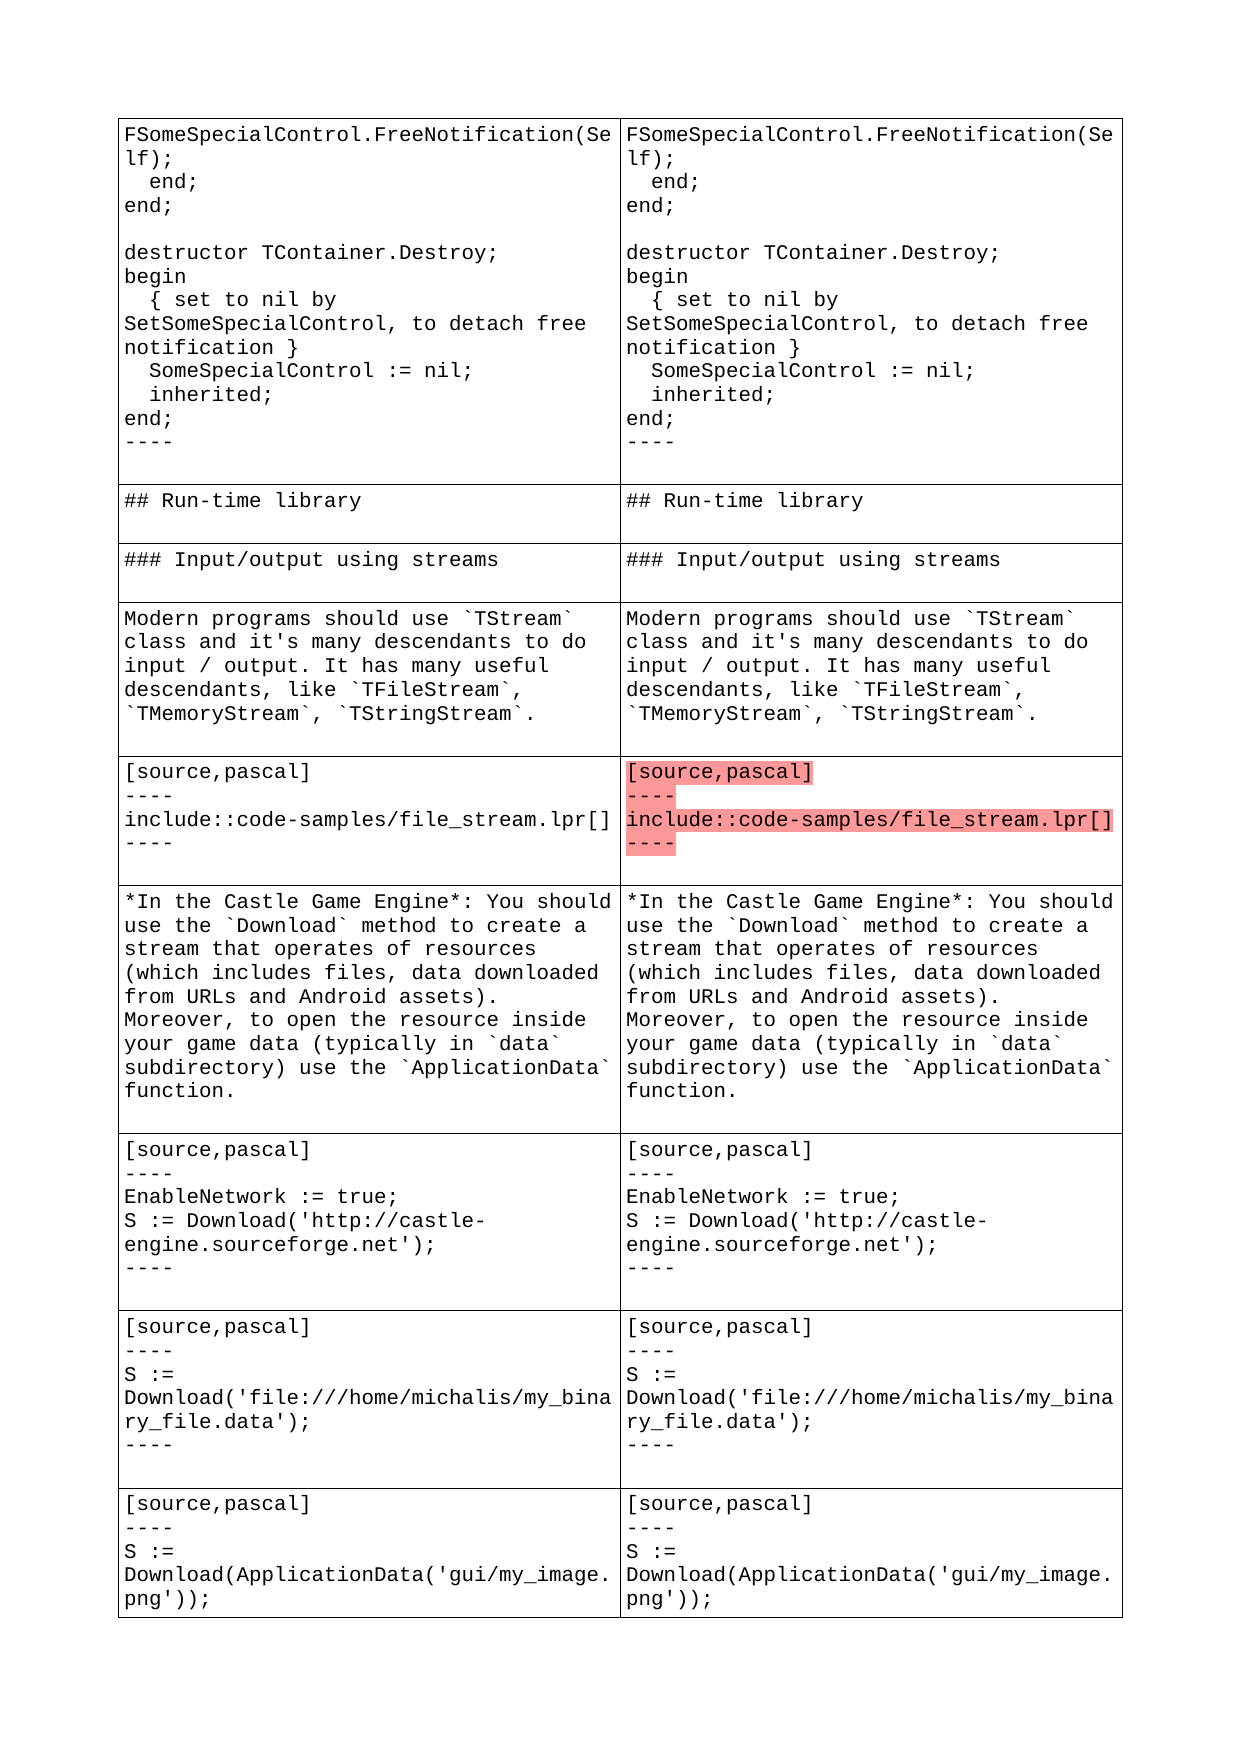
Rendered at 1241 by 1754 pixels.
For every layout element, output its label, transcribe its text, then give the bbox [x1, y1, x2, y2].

table_cell [source,pascal] ---- include::code-samples/file_stream.lpr[] ---- [119, 757, 620, 885]
table_cell FSomeSpecialControl.FreeNotification(Self); end; end; destructor TContainer.Destroy; begin { set to nil by SetSomeSpecialControl, to detach free notification } SomeSpecialControl := nil; inherited; end; ---- [621, 119, 1122, 484]
table_cell Modern programs should use `TStream` class and it's many descendants to do input / output. It has many useful descendants, like `TFileStream`, `TMemoryStream`, `TStringStream`. [119, 603, 620, 756]
table_cell [source,pascal] ---- include::code-samples/file_stream.lpr[] ---- [621, 757, 1122, 885]
table_cell *In the Castle Game Engine*: You should use the `Download` method to create a stream that operates of resources (which includes files, data downloaded from URLs and Android assets). Moreover, to open the resource inside your game data (typically in `data` subdirectory) use the `ApplicationData` function. [119, 886, 620, 1133]
table_cell [source,pascal] ---- S := Download(ApplicationData('gui/my_image.png')); ---- [621, 1489, 1122, 1617]
table_cell [source,pascal] ---- EnableNetwork := true; S := Download('http://castle-engine.sourceforge.net'); ---- [621, 1134, 1122, 1310]
table_cell [source,pascal] ---- S := Download('file:///home/michalis/my_binary_file.data'); ---- [119, 1311, 620, 1487]
table_cell *In the Castle Game Engine*: You should use the `Download` method to create a stream that operates of resources (which includes files, data downloaded from URLs and Android assets). Moreover, to open the resource inside your game data (typically in `data` subdirectory) use the `ApplicationData` function. [621, 886, 1122, 1133]
table_cell ## Run-time library [119, 485, 620, 543]
table_cell ## Run-time library [621, 485, 1122, 543]
table_cell Modern programs should use `TStream` class and it's many descendants to do input / output. It has many useful descendants, like `TFileStream`, `TMemoryStream`, `TStringStream`. [621, 603, 1122, 756]
table_cell [source,pascal] ---- EnableNetwork := true; S := Download('http://castle-engine.sourceforge.net'); ---- [119, 1134, 620, 1310]
table_cell FSomeSpecialControl.FreeNotification(Self); end; end; destructor TContainer.Destroy; begin { set to nil by SetSomeSpecialControl, to detach free notification } SomeSpecialControl := nil; inherited; end; ---- [119, 119, 620, 484]
table_cell [source,pascal] ---- S := Download('file:///home/michalis/my_binary_file.data'); ---- [621, 1311, 1122, 1487]
table_cell ### Input/output using streams [119, 544, 620, 602]
table_cell [source,pascal] ---- S := Download(ApplicationData('gui/my_image.png')); ---- [119, 1489, 620, 1617]
table_cell ### Input/output using streams [621, 544, 1122, 602]
